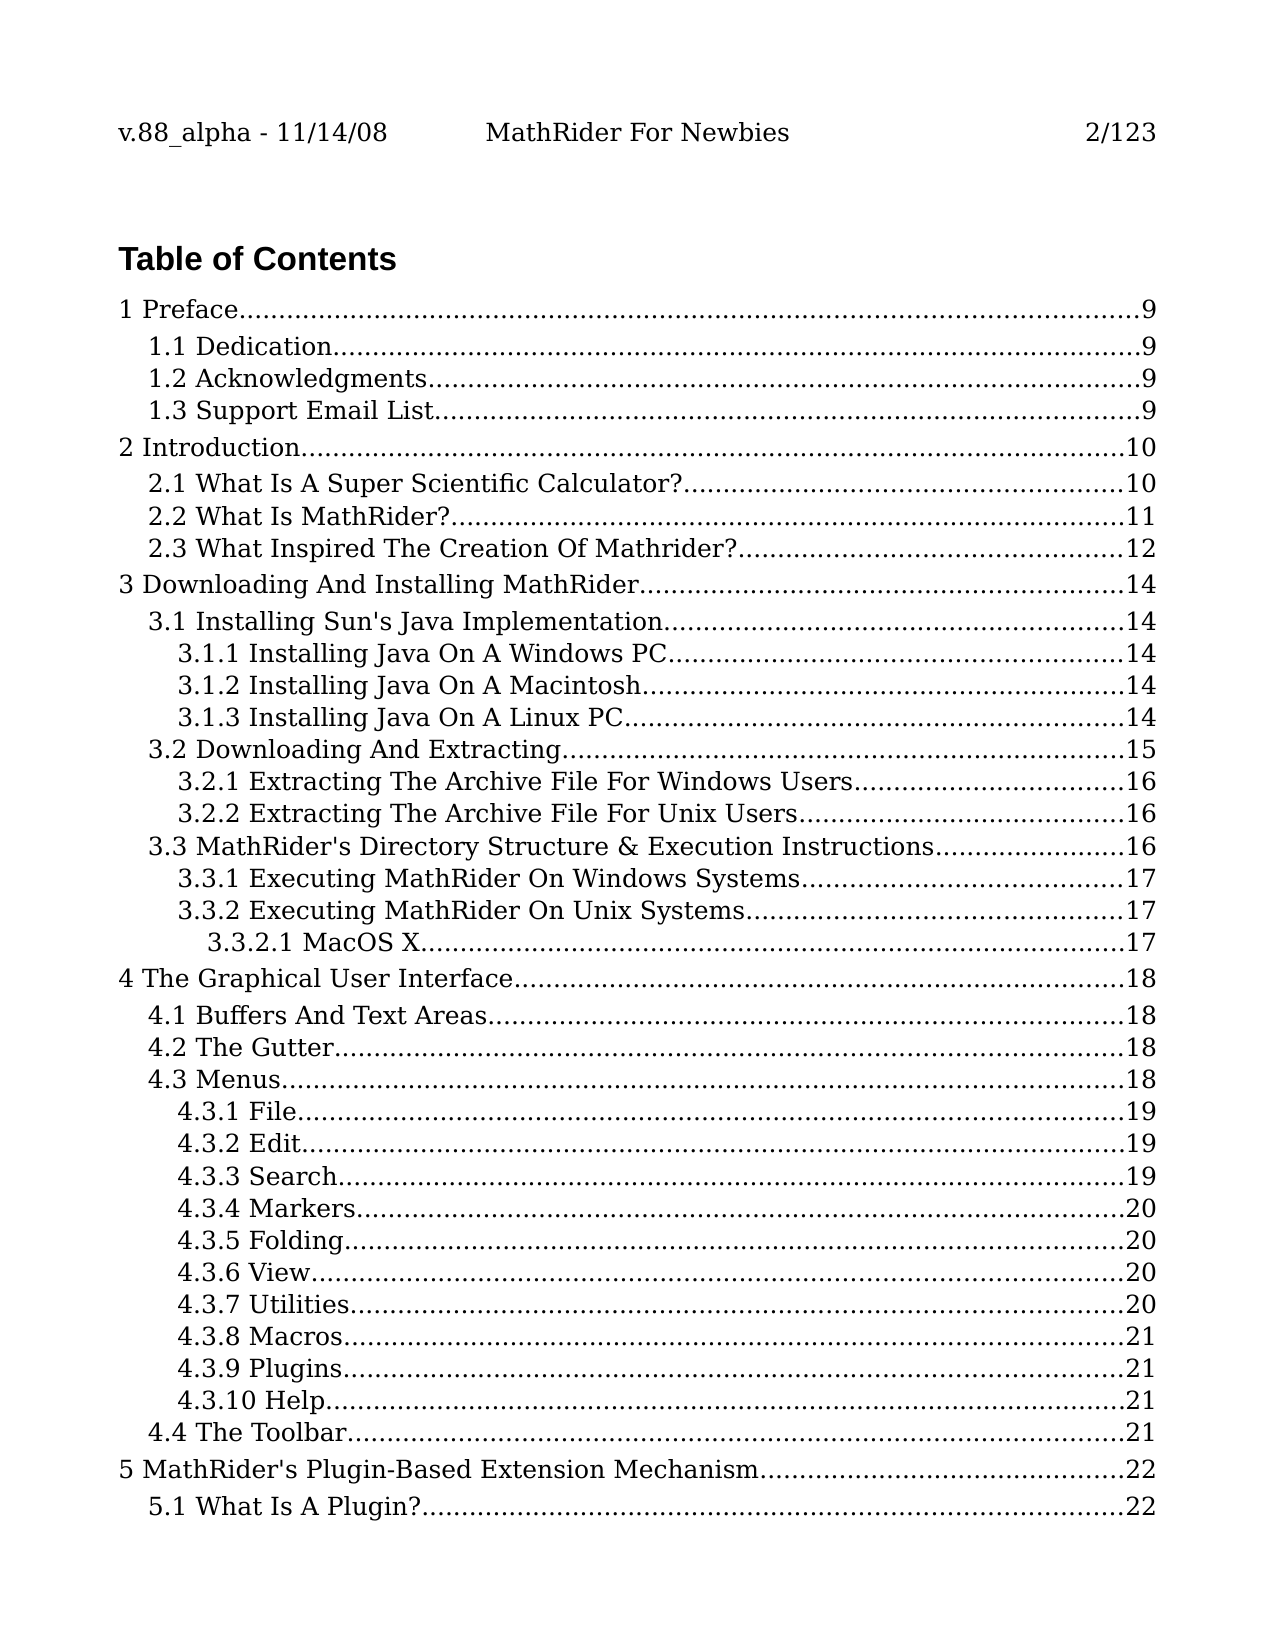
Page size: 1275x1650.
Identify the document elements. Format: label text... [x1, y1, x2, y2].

text 4.3.5 Folding 20 [177, 1226, 1157, 1255]
text 5 MathRider's Plugin-Based Extension Mechanism 22 [118, 1455, 1157, 1484]
text 2.3 What Inspired The Creation Of Mathrider? 12 [148, 534, 1157, 563]
text 3.1.2 Installing Java On A Macintosh 14 [177, 671, 1157, 700]
subtitle Table of Contents [118, 239, 1157, 277]
text 4.3.9 Plugins 21 [177, 1354, 1157, 1383]
text 3.1 Installing Sun's Java Implementation 14 [148, 607, 1157, 636]
text 4.3.3 Search 19 [177, 1162, 1157, 1191]
text 2.2 What Is MathRider? 11 [148, 502, 1157, 531]
text 4.3 Menus 18 [148, 1065, 1157, 1094]
text 5.1 What Is A Plugin? 22 [148, 1492, 1157, 1521]
text 3.3.2 Executing MathRider On Unix Systems 17 [177, 896, 1157, 925]
text 2.1 What Is A Super Scientific Calculator? 10 [148, 469, 1157, 499]
text 4.3.4 Markers 20 [177, 1194, 1157, 1223]
text 1.3 Support Email List 9 [148, 396, 1157, 425]
text 4.1 Buffers And Text Areas 18 [148, 1001, 1157, 1030]
text 4.3.8 Macros 21 [177, 1322, 1157, 1351]
text 4.2 The Gutter 18 [148, 1033, 1157, 1062]
text 4.4 The Toolbar 21 [148, 1418, 1157, 1447]
text 3.3.1 Executing MathRider On Windows Systems 17 [177, 864, 1157, 893]
text 4.3.10 Help 21 [177, 1386, 1157, 1415]
text 3.2.2 Extracting The Archive File For Unix Users 16 [177, 799, 1157, 829]
text 4.3.2 Edit 19 [177, 1129, 1157, 1159]
text 3.1.1 Installing Java On A Windows PC 14 [177, 639, 1157, 668]
text 3.3.2.1 MacOS X 17 [207, 928, 1157, 957]
text 4.3.6 View 20 [177, 1258, 1157, 1287]
text 3.1.3 Installing Java On A Linux PC 14 [177, 703, 1157, 732]
text 4.3.7 Utilities 20 [177, 1290, 1157, 1319]
text 1 Preface 9 [118, 295, 1157, 324]
text 3.2.1 Extracting The Archive File For Windows Users 16 [177, 767, 1157, 797]
text 4 The Graphical User Interface 18 [118, 964, 1157, 994]
text 2 Introduction 10 [118, 433, 1157, 462]
text 3.2 Downloading And Extracting 15 [148, 735, 1157, 764]
text 4.3.1 File 19 [177, 1097, 1157, 1127]
text 1.2 Acknowledgments 9 [148, 364, 1157, 393]
text 3 Downloading And Installing MathRider 14 [118, 570, 1157, 599]
text 1.1 Dedication 9 [148, 332, 1157, 361]
text 3.3 MathRider's Directory Structure & Execution Instructions 16 [148, 832, 1157, 861]
